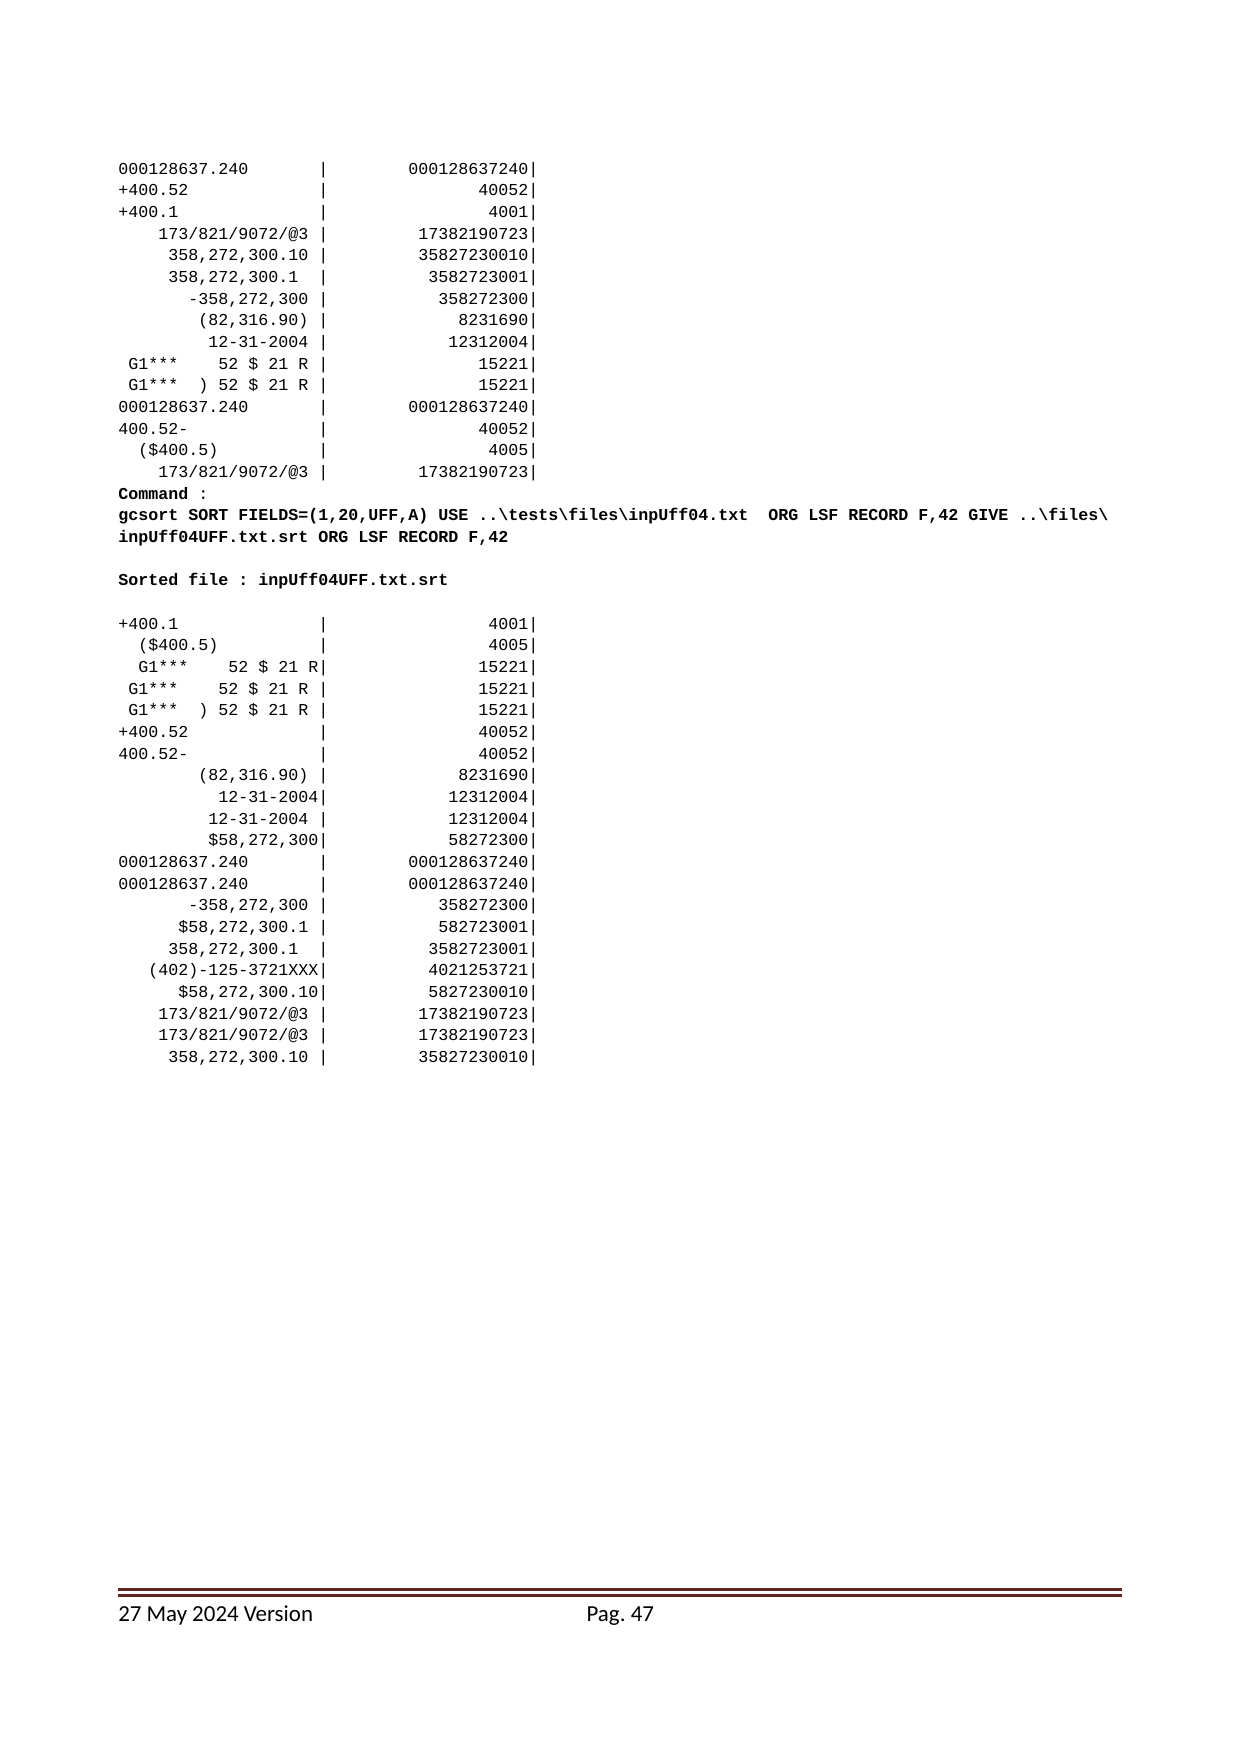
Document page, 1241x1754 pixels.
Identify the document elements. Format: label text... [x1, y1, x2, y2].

text $58,272,300| 58272300| [118, 832, 1122, 851]
text ($400.5) | 4005| [118, 637, 1122, 656]
text 12-31-2004 | 12312004| [118, 810, 1122, 829]
text (82,316.90) | 8231690| [118, 312, 1122, 331]
text 000128637.240 | 000128637240| [118, 160, 1122, 179]
text 12-31-2004 | 12312004| [118, 333, 1122, 352]
text +400.1 | 4001| [118, 203, 1122, 222]
text -358,272,300 | 358272300| [118, 897, 1122, 916]
text G1*** 52 $ 21 R | 15221| [118, 355, 1122, 374]
text 000128637.240 | 000128637240| [118, 853, 1122, 872]
text 400.52- | 40052| [118, 420, 1122, 439]
text 173/821/9072/@3 | 17382190723| [118, 1005, 1122, 1024]
text 173/821/9072/@3 | 17382190723| [118, 225, 1122, 244]
text 358,272,300.1 | 3582723001| [118, 940, 1122, 959]
text Sorted file : inpUff04UFF.txt.srt [118, 572, 1122, 591]
text 400.52- | 40052| [118, 745, 1122, 764]
text +400.52 | 40052| [118, 182, 1122, 201]
text 000128637.240 | 000128637240| [118, 398, 1122, 417]
text G1*** ) 52 $ 21 R | 15221| [118, 702, 1122, 721]
text G1*** ) 52 $ 21 R | 15221| [118, 377, 1122, 396]
text (82,316.90) | 8231690| [118, 767, 1122, 786]
text 000128637.240 | 000128637240| [118, 875, 1122, 894]
text G1*** 52 $ 21 R | 15221| [118, 680, 1122, 699]
text +400.52 | 40052| [118, 723, 1122, 742]
text 173/821/9072/@3 | 17382190723| [118, 1027, 1122, 1046]
text gcsort SORT FIELDS=(1,20,UFF,A) USE ..\tests\files\inpUff04.txt ORG LSF RECORD F,42 GIVE ..\files\inpUff04UFF.txt.srt ORG LSF RECORD F,42 [118, 507, 1122, 547]
text 358,272,300.1 | 3582723001| [118, 268, 1122, 287]
text ($400.5) | 4005| [118, 442, 1122, 461]
text $58,272,300.1 | 582723001| [118, 918, 1122, 937]
text 358,272,300.10 | 35827230010| [118, 247, 1122, 266]
text 358,272,300.10 | 35827230010| [118, 1048, 1122, 1067]
text (402)-125-3721XXX| 4021253721| [118, 962, 1122, 981]
text 173/821/9072/@3 | 17382190723| [118, 463, 1122, 482]
text +400.1 | 4001| [118, 615, 1122, 634]
text Command : [118, 485, 1122, 504]
text $58,272,300.10| 5827230010| [118, 983, 1122, 1002]
text 12-31-2004| 12312004| [118, 788, 1122, 807]
text G1*** 52 $ 21 R| 15221| [118, 658, 1122, 677]
text -358,272,300 | 358272300| [118, 290, 1122, 309]
